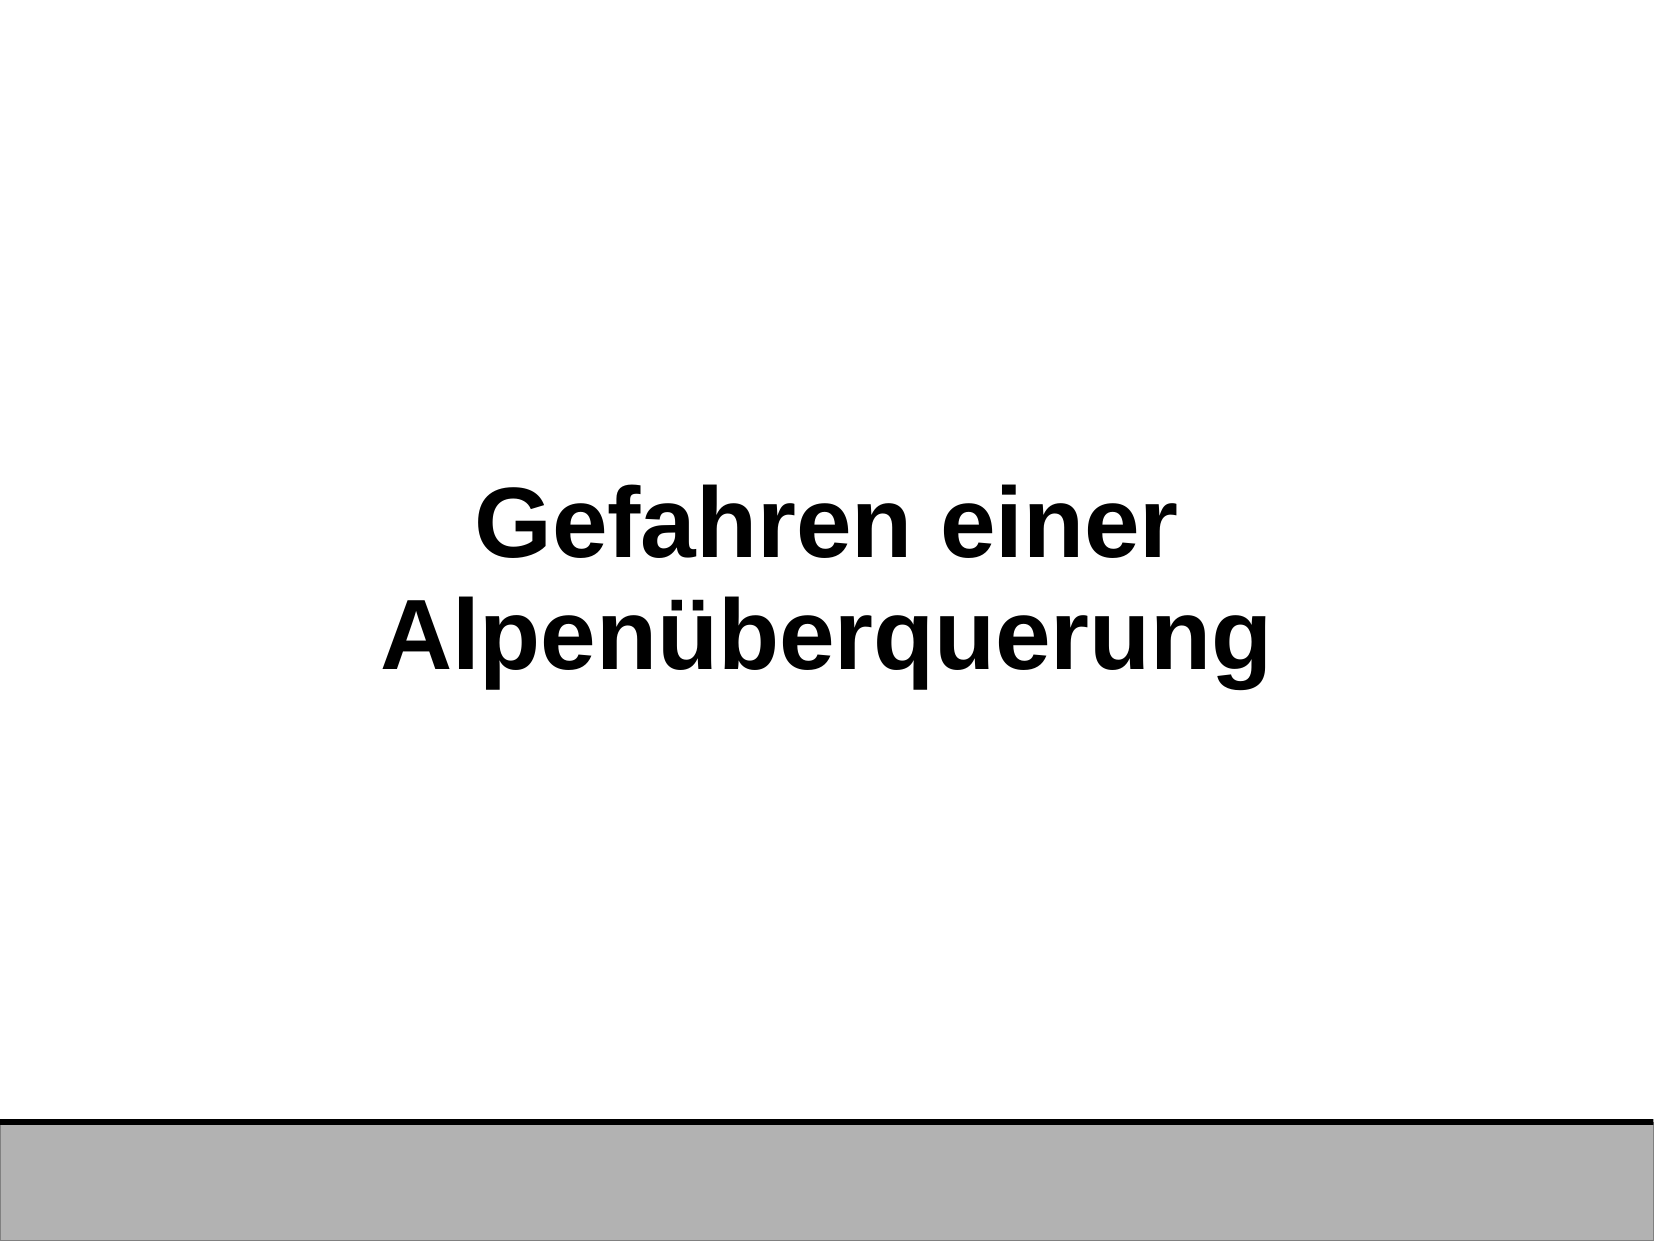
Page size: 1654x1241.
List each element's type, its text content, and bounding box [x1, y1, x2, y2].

subtitle Gefahren einer Alpenüberquerung [82, 49, 1571, 1109]
text_box [0, 1125, 1654, 1241]
